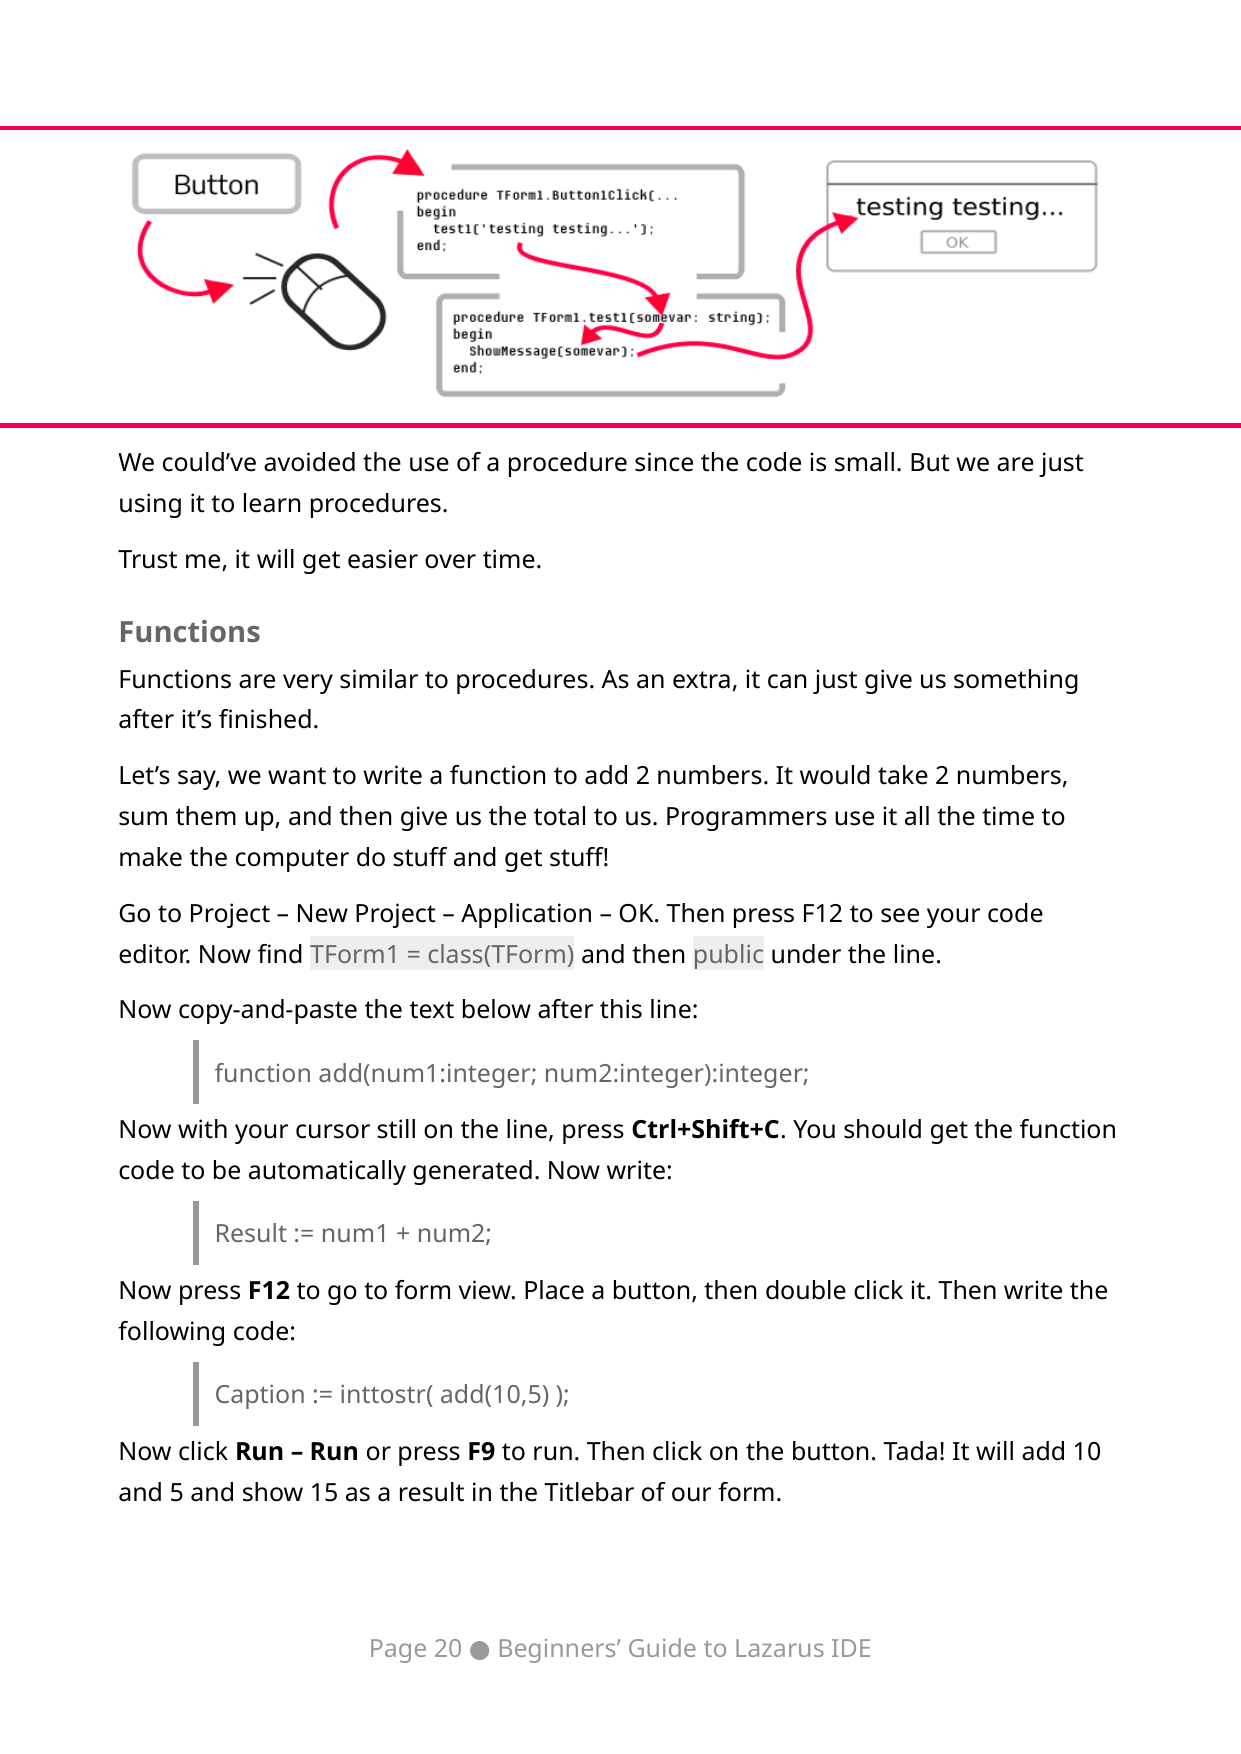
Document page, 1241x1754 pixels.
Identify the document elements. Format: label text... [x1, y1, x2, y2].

text Now copy-and-paste the text below after this line: [118, 992, 1122, 1026]
text We could’ve avoided the use of a procedure since the code is small. But we are just using it to learn procedures. [118, 428, 1122, 520]
text Now click Run – Run or press F9 to run. Then click on the button. Tada! It will add 10 and 5 and show 15 as a result in the Titlebar of our form. [118, 1433, 1122, 1508]
text Result := num1 + num2; [199, 1201, 1047, 1265]
text Let’s say, we want to write a function to add 2 numbers. It would take 2 numbers, sum them up, and then give us the total to us. Programmers use it all the time to make the computer do stuff and get stuff! [118, 758, 1122, 874]
text Functions are very similar to procedures. As an extra, it can just give us something after it’s finished. [118, 661, 1122, 736]
text Go to Project – New Project – Application – OK. Then press F12 to see your code editor. Now find TForm1 = class(TForm) and then public under the line. [118, 895, 1122, 970]
text Now press F12 to go to form view. Place a button, then double click it. Then write the following code: [118, 1273, 1122, 1348]
text Trust me, it will get easier over time. [118, 542, 1122, 576]
text Now with your cursor still on the line, press Ctrl+Shift+C. You should get the function code to be automatically generated. Now write: [118, 1112, 1122, 1187]
picture [0, 130, 1241, 423]
text Caption := inttostr( add(10,5) ); [199, 1362, 1047, 1426]
subtitle Functions [118, 611, 1122, 651]
text function add(num1:integer; num2:integer):integer; [199, 1040, 1047, 1104]
text [118, 118, 1122, 126]
